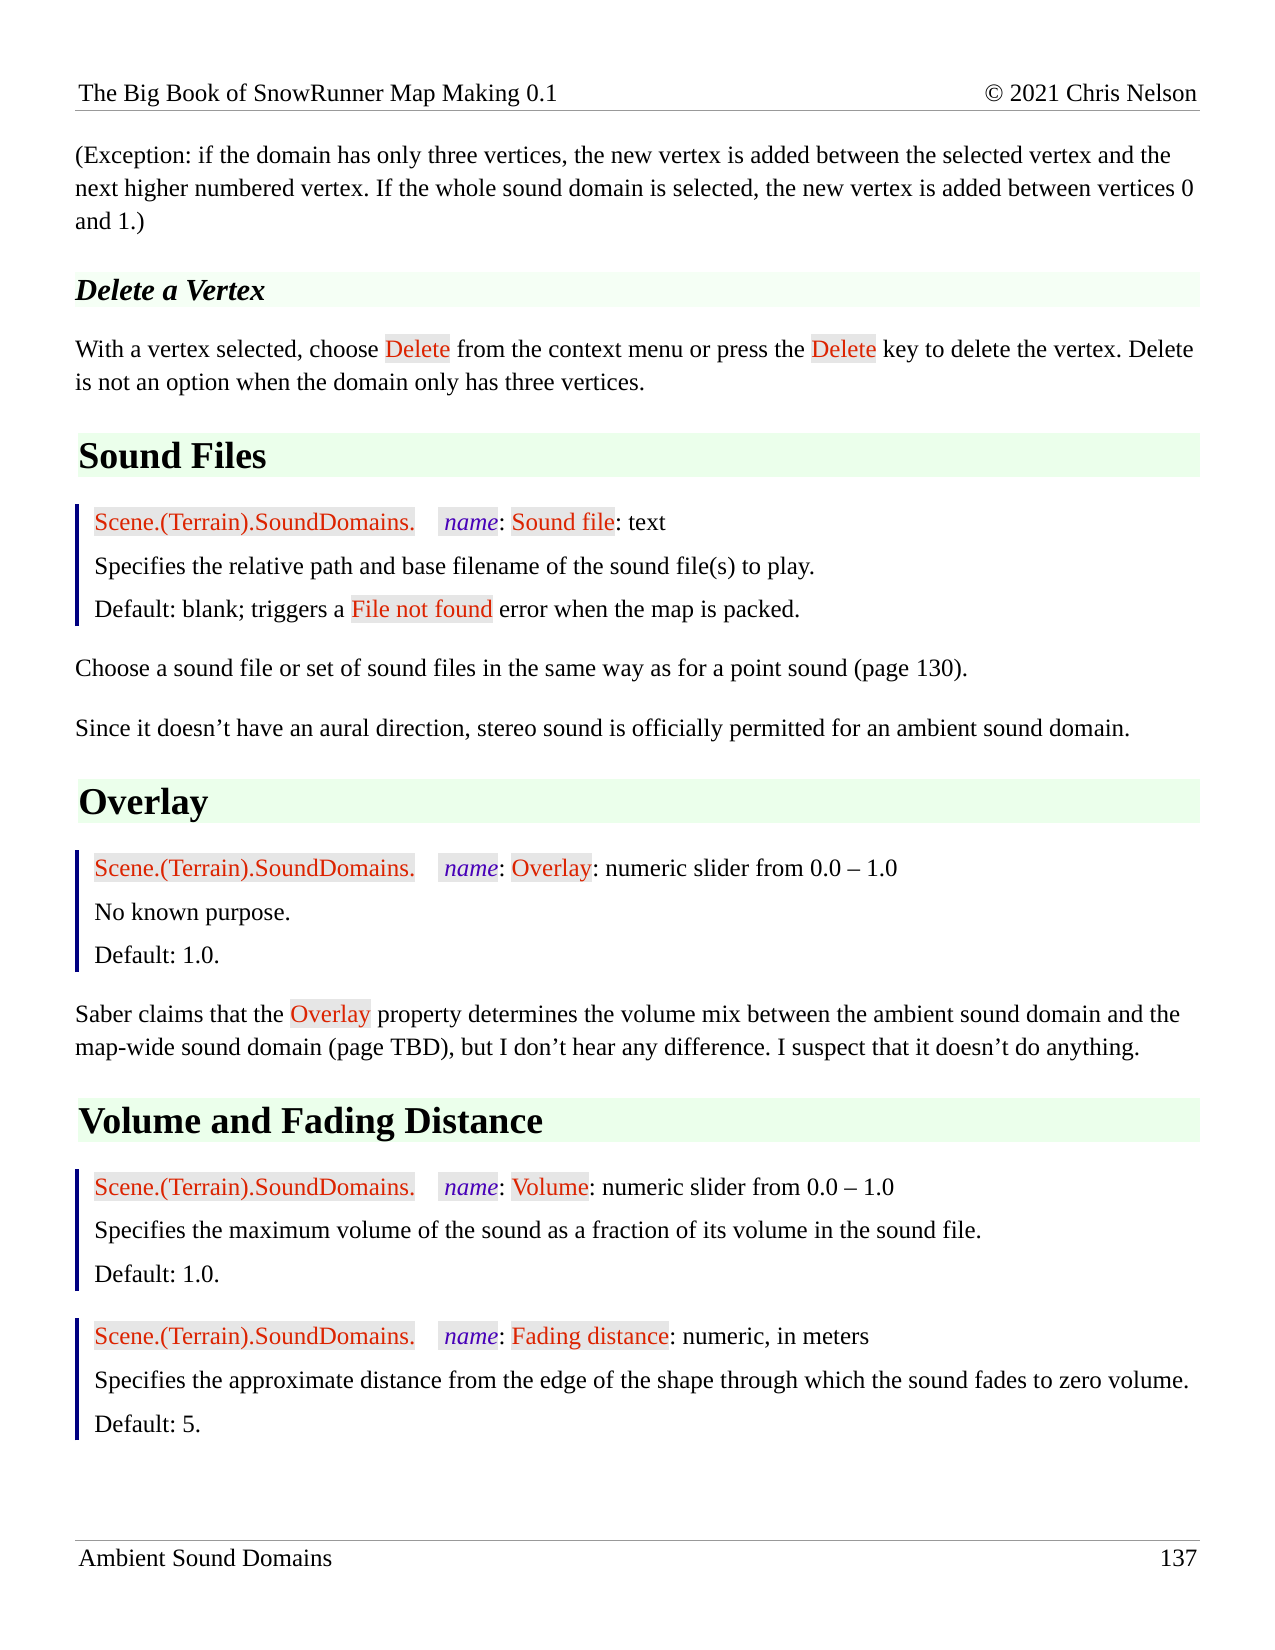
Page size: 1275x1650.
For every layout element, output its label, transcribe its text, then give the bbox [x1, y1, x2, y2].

text Specifies the approximate distance from the edge of the shape through which the sound fades to zero volume. [79, 1362, 1200, 1394]
text Saber claims that the Overlay property determines the volume mix between the ambient sound domain and the map-wide sound domain (page TBD), but I don’t hear any difference. I suspect that it doesn’t do anything. [75, 999, 1200, 1061]
text Since it doesn’t have an aural direction, stereo sound is officially permitted for an ambient sound domain. [75, 713, 1200, 742]
text Specifies the maximum volume of the sound as a fraction of its volume in the sound file. [79, 1213, 1200, 1244]
text Default: blank; triggers a File not found error when the map is packed. [79, 591, 1200, 626]
text Default: 1.0. [79, 937, 1200, 972]
text Scene.(Terrain).SoundDomains. name: Overlay: numeric slider from 0.0 – 1.0 [79, 850, 1200, 882]
subtitle Delete a Vertex [75, 272, 1200, 307]
text No known purpose. [79, 894, 1200, 925]
subtitle Overlay [78, 779, 1200, 823]
text Scene.(Terrain).SoundDomains. name: Volume: numeric slider from 0.0 – 1.0 [79, 1169, 1200, 1201]
text Default: 1.0. [79, 1256, 1200, 1291]
text Scene.(Terrain).SoundDomains. name: Sound file: text [79, 504, 1200, 536]
text Specifies the relative path and base filename of the sound file(s) to play. [79, 548, 1200, 579]
text Default: 5. [79, 1406, 1200, 1440]
text Choose a sound file or set of sound files in the same way as for a point sound (page 130). [75, 653, 1200, 682]
text With a vertex selected, choose Delete from the context menu or press the Delete key to delete the vertex. Delete is not an option when the domain only has three vertices. [75, 334, 1200, 396]
text (Exception: if the domain has only three vertices, the new vertex is added between the selected vertex and the next higher numbered vertex. If the whole sound domain is selected, the new vertex is added between vertices 0 and 1.) [75, 140, 1200, 235]
subtitle Volume and Fading Distance [78, 1098, 1200, 1142]
text Scene.(Terrain).SoundDomains. name: Fading distance: numeric, in meters [79, 1318, 1200, 1350]
subtitle Sound Files [78, 433, 1200, 477]
